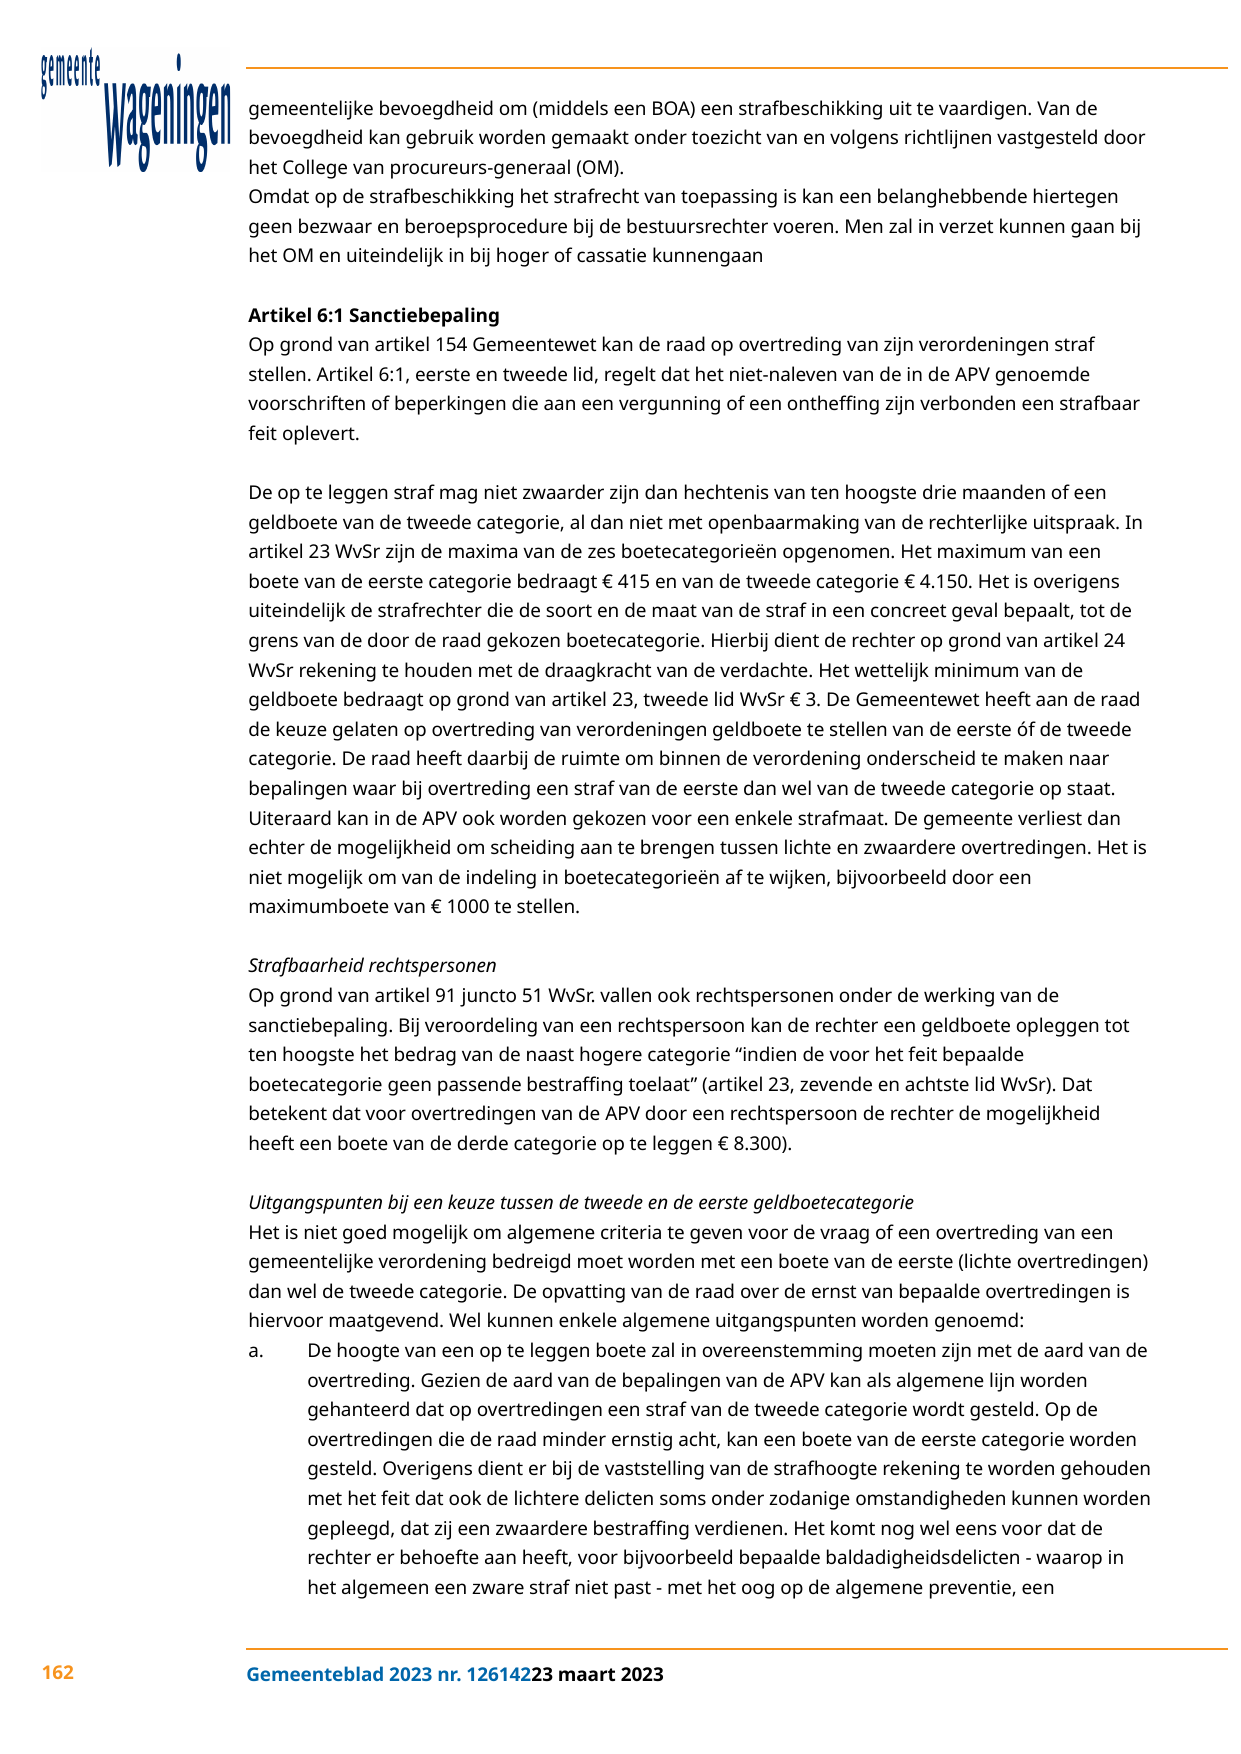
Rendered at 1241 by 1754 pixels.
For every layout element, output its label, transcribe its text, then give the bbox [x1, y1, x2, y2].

text Omdat op de strafbeschikking het strafrecht van toepassing is kan een belanghebbende hiertegen geen bezwaar en beroepsprocedure bij de bestuursrechter voeren. Men zal in verzet kunnen gaan bij het OM en uiteindelijk in bij hoger of cassatie kunnengaan [248, 183, 1152, 268]
text Op grond van artikel 154 Gemeentewet kan de raad op overtreding van zijn verordeningen straf stellen. Artikel 6:1, eerste en tweede lid, regelt dat het niet-naleven van de in de APV genoemde voorschriften of beperkingen die aan een vergunning of een ontheffing zijn verbonden een strafbaar feit oplevert. [248, 331, 1152, 446]
text De op te leggen straf mag niet zwaarder zijn dan hechtenis van ten hoogste drie maanden of een geldboete van de tweede categorie, al dan niet met openbaarmaking van de rechterlijke uitspraak. In artikel 23 WvSr zijn de maxima van de zes boetecategorieën opgenomen. Het maximum van een boete van de eerste categorie bedraagt € 415 en van de tweede categorie € 4.150. Het is overigens uiteindelijk de strafrechter die de soort en de maat van de straf in een concreet geval bepaalt, tot de grens van de door de raad gekozen boetecategorie. Hierbij dient de rechter op grond van artikel 24 WvSr rekening te houden met de draagkracht van de verdachte. Het wettelijk minimum van de geldboete bedraagt op grond van artikel 23, tweede lid WvSr € 3. De Gemeentewet heeft aan de raad de keuze gelaten op overtreding van verordeningen geldboete te stellen van de eerste óf de tweede categorie. De raad heeft daarbij de ruimte om binnen de verordening onderscheid te maken naar bepalingen waar bij overtreding een straf van de eerste dan wel van de tweede categorie op staat. Uiteraard kan in de APV ook worden gekozen voor een enkele strafmaat. De gemeente verliest dan echter de mogelijkheid om scheiding aan te brengen tussen lichte en zwaardere overtredingen. Het is niet mogelijk om van de indeling in boetecategorieën af te wijken, bijvoorbeeld door een maximumboete van € 1000 te stellen. [248, 479, 1152, 919]
picture [41, 47, 231, 172]
text Op grond van artikel 91 juncto 51 WvSr. vallen ook rechtspersonen onder de werking van de sanctiebepaling. Bij veroordeling van een rechtspersoon kan de rechter een geldboete opleggen tot ten hoogste het bedrag van de naast hogere categorie “indien de voor het feit bepaalde boetecategorie geen passende bestraffing toelaat” (artikel 23, zevende en achtste lid WvSr). Dat betekent dat voor overtredingen van de APV door een rechtspersoon de rechter de mogelijkheid heeft een boete van de derde categorie op te leggen € 8.300). [248, 982, 1152, 1156]
list De hoogte van een op te leggen boete zal in overeenstemming moeten zijn met de aard van de overtreding. Gezien de aard van de bepalingen van de APV kan als algemene lijn worden gehanteerd dat op overtredingen een straf van de tweede categorie wordt gesteld. Op de overtredingen die de raad minder ernstig acht, kan een boete van de eerste categorie worden gesteld. Overigens dient er bij de vaststelling van de strafhoogte rekening te worden gehouden met het feit dat ook de lichtere delicten soms onder zodanige omstandigheden kunnen worden gepleegd, dat zij een zwaardere bestraffing verdienen. Het komt nog wel eens voor dat de rechter er behoefte aan heeft, voor bijvoorbeeld bepaalde baldadigheidsdelicten - waarop in het algemeen een zware straf niet past - met het oog op de algemene preventie, een [248, 1337, 1152, 1600]
text Strafbaarheid rechtspersonen [248, 953, 1152, 978]
text Artikel 6:1 Sanctiebepaling [248, 302, 1152, 328]
text Uitgangspunten bij een keuze tussen de tweede en de eerste geldboetecategorie [248, 1189, 1152, 1215]
text Het is niet goed mogelijk om algemene criteria te geven voor de vraag of een overtreding van een gemeentelijke verordening bedreigd moet worden met een boete van de eerste (lichte overtredingen) dan wel de tweede categorie. De opvatting van de raad over de ernst van bepaalde overtredingen is hiervoor maatgevend. Wel kunnen enkele algemene uitgangspunten worden genoemd: [248, 1219, 1152, 1333]
text gemeentelijke bevoegdheid om (middels een BOA) een strafbeschikking uit te vaardigen. Van de bevoegdheid kan gebruik worden gemaakt onder toezicht van en volgens richtlijnen vastgesteld door het College van procureurs-generaal (OM). [248, 95, 1152, 180]
